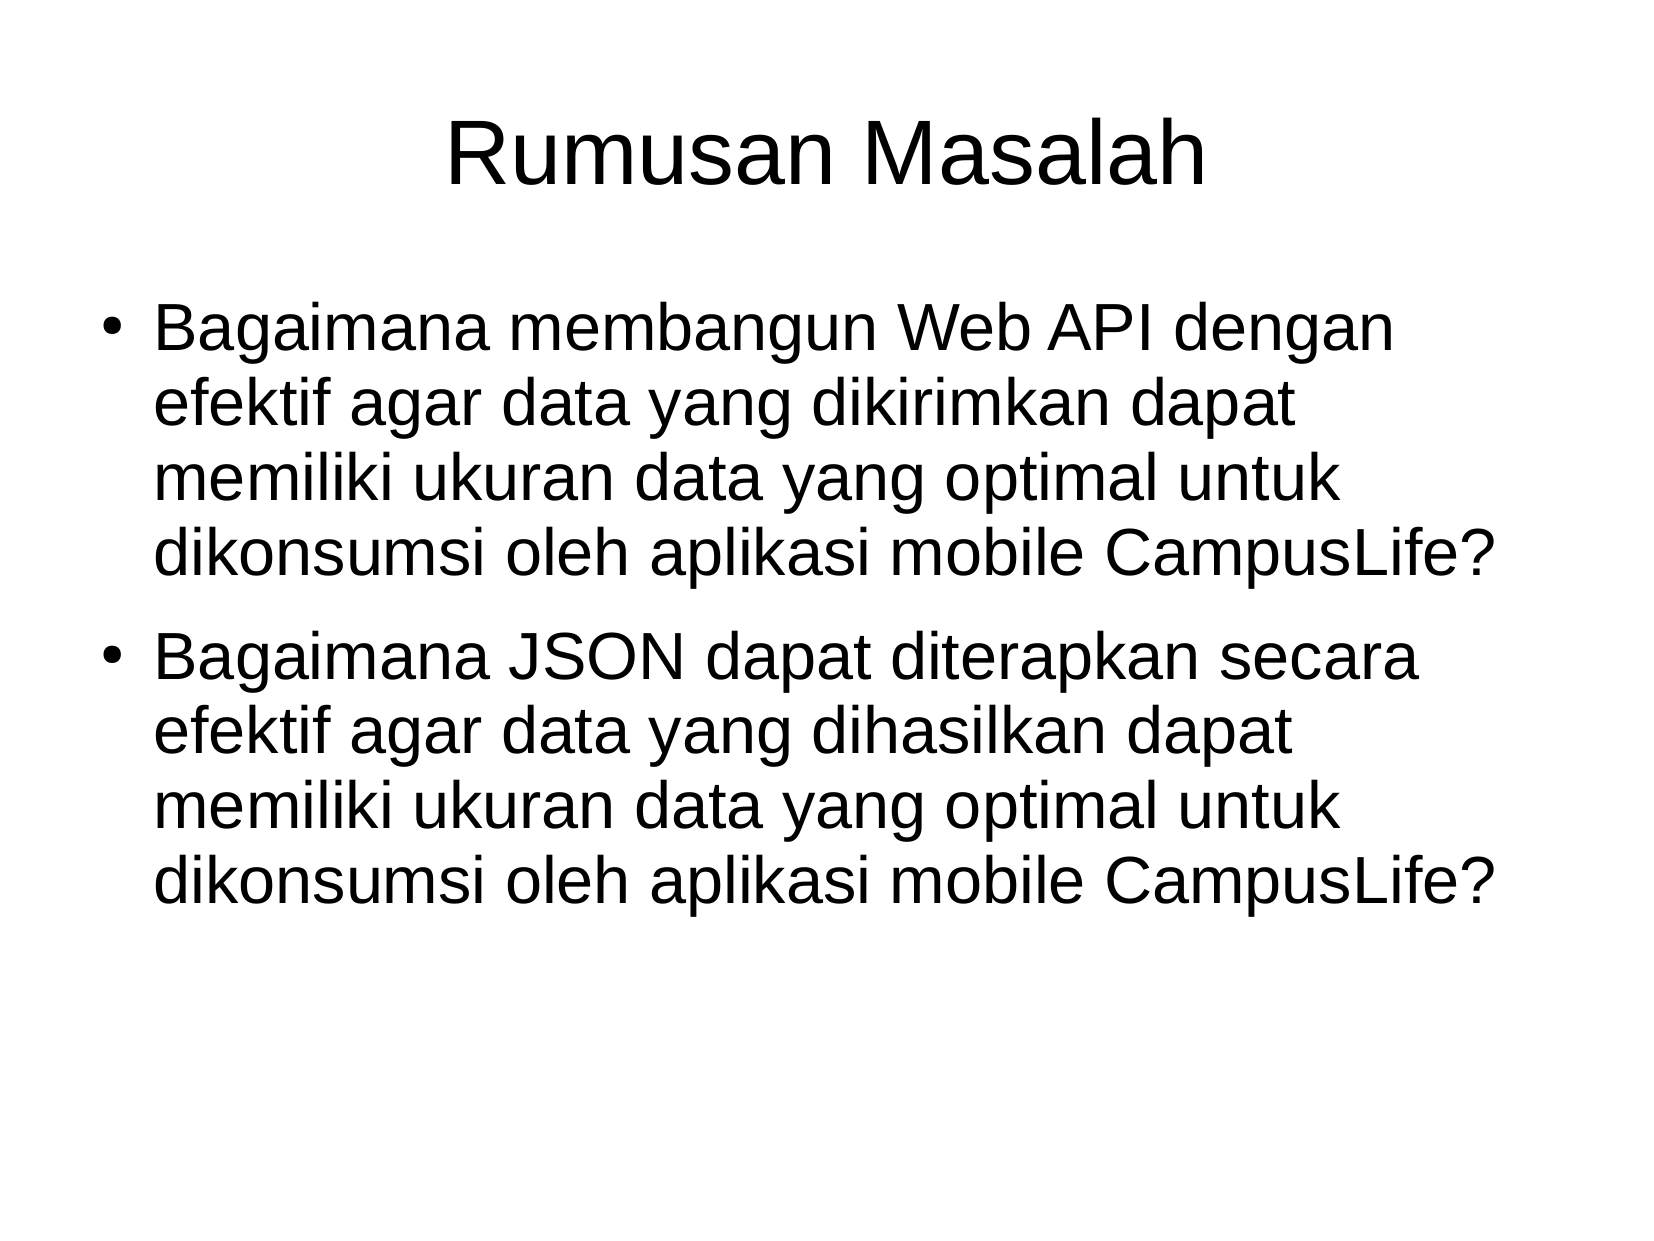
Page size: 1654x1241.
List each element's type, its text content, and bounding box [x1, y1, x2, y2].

title Rumusan Masalah [82, 49, 1571, 257]
list Bagaimana membangun Web API dengan efektif agar data yang dikirimkan dapat memiliki ukuran data yang optimal untuk dikonsumsi oleh aplikasi mobile CampusLife? Bagaimana JSON dapat diterapkan secara efektif agar data yang dihasilkan dapat memiliki ukuran data yang optimal untuk dikonsumsi oleh aplikasi mobile CampusLife? [82, 290, 1538, 1010]
